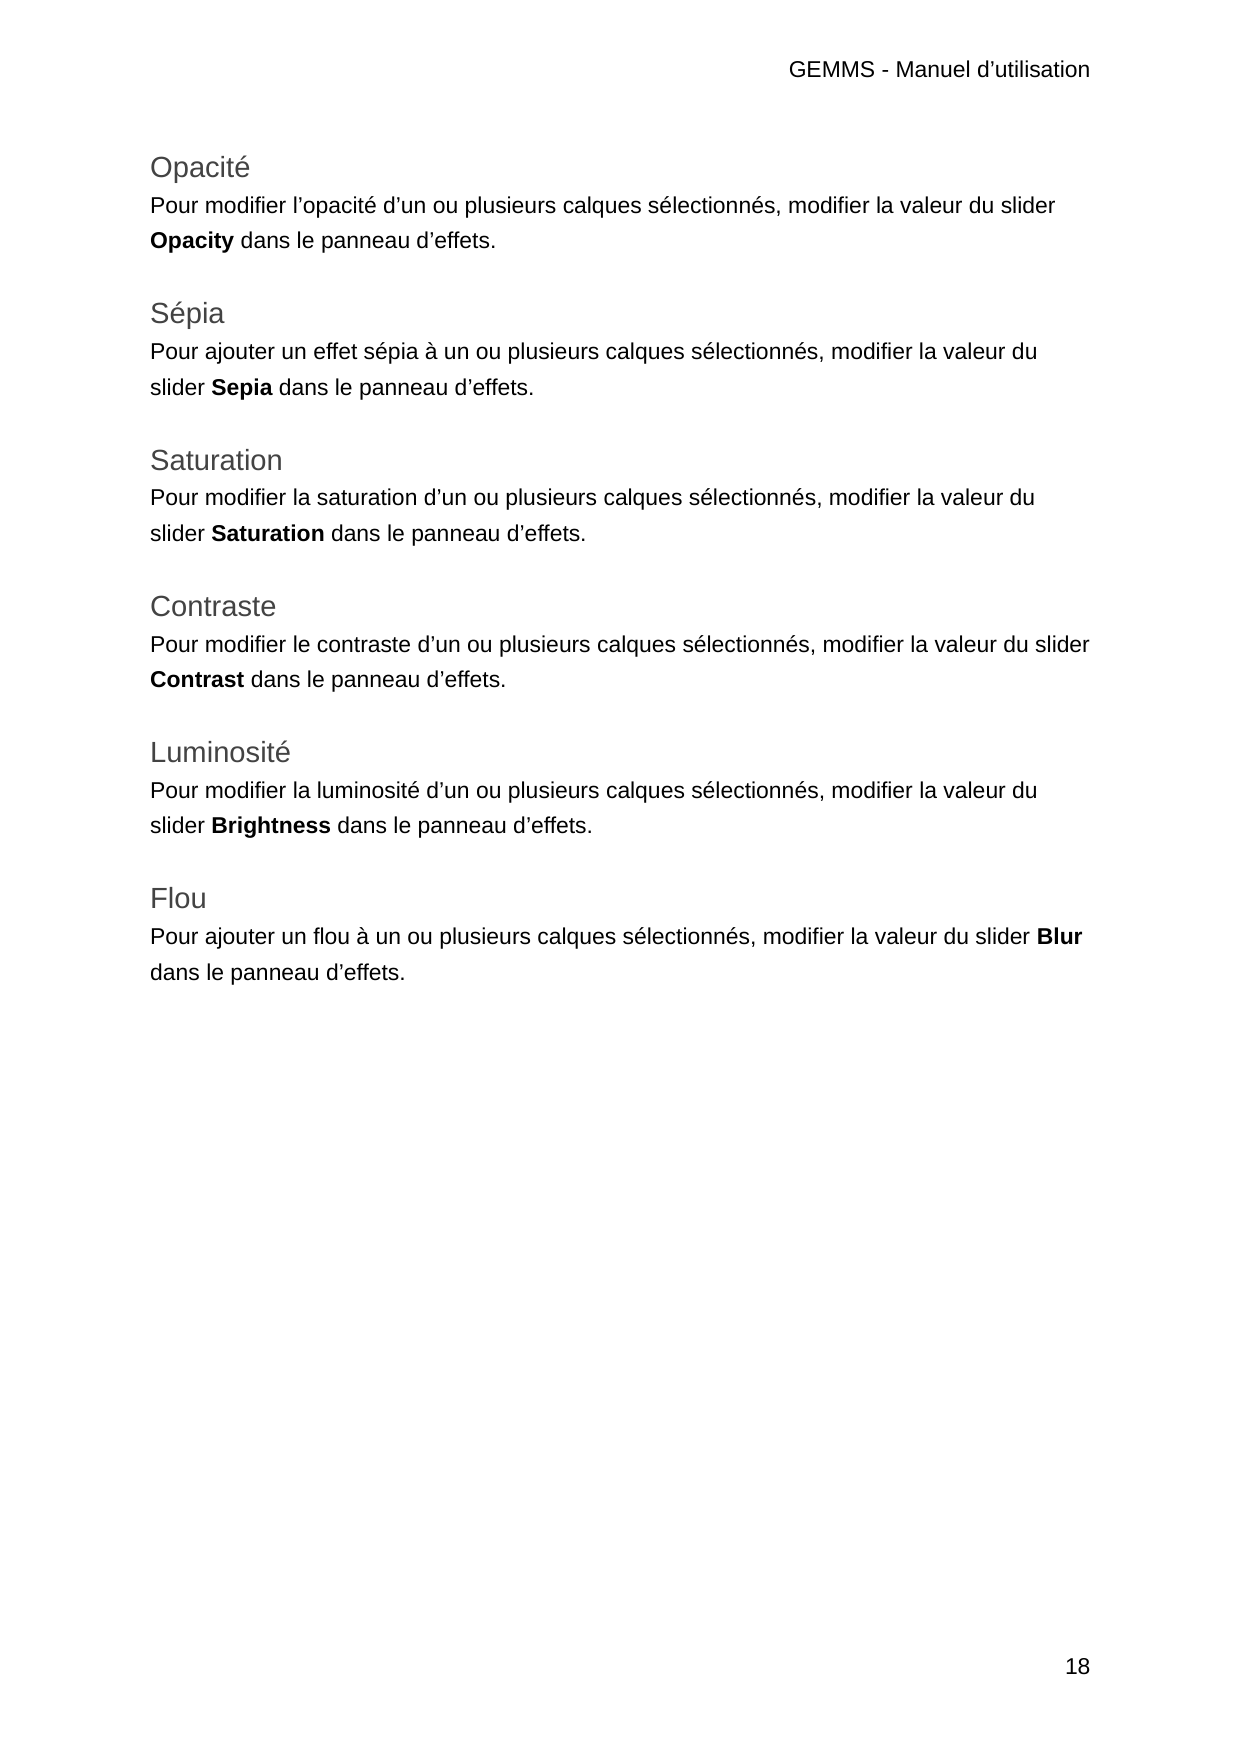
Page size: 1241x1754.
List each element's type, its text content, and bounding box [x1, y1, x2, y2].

text Pour ajouter un effet sépia à un ou plusieurs calques sélectionnés, modifier la valeur du slider Sepia dans le panneau d’effets. [150, 338, 1090, 400]
subtitle Saturation [150, 442, 1090, 476]
text Pour modifier la saturation d’un ou plusieurs calques sélectionnés, modifier la valeur du slider Saturation dans le panneau d’effets. [150, 484, 1090, 546]
subtitle Flou [150, 881, 1090, 915]
subtitle Contraste [150, 589, 1090, 622]
subtitle Sépia [150, 296, 1090, 330]
subtitle Opacité [150, 150, 1090, 183]
text Pour modifier la luminosité d’un ou plusieurs calques sélectionnés, modifier la valeur du slider Brightness dans le panneau d’effets. [150, 777, 1090, 839]
text Pour modifier le contraste d’un ou plusieurs calques sélectionnés, modifier la valeur du slider Contrast dans le panneau d’effets. [150, 631, 1090, 692]
text Pour ajouter un flou à un ou plusieurs calques sélectionnés, modifier la valeur du slider Blur dans le panneau d’effets. [150, 923, 1090, 985]
text Pour modifier l’opacité d’un ou plusieurs calques sélectionnés, modifier la valeur du slider Opacity dans le panneau d’effets. [150, 192, 1090, 254]
subtitle Luminosité [150, 735, 1090, 768]
